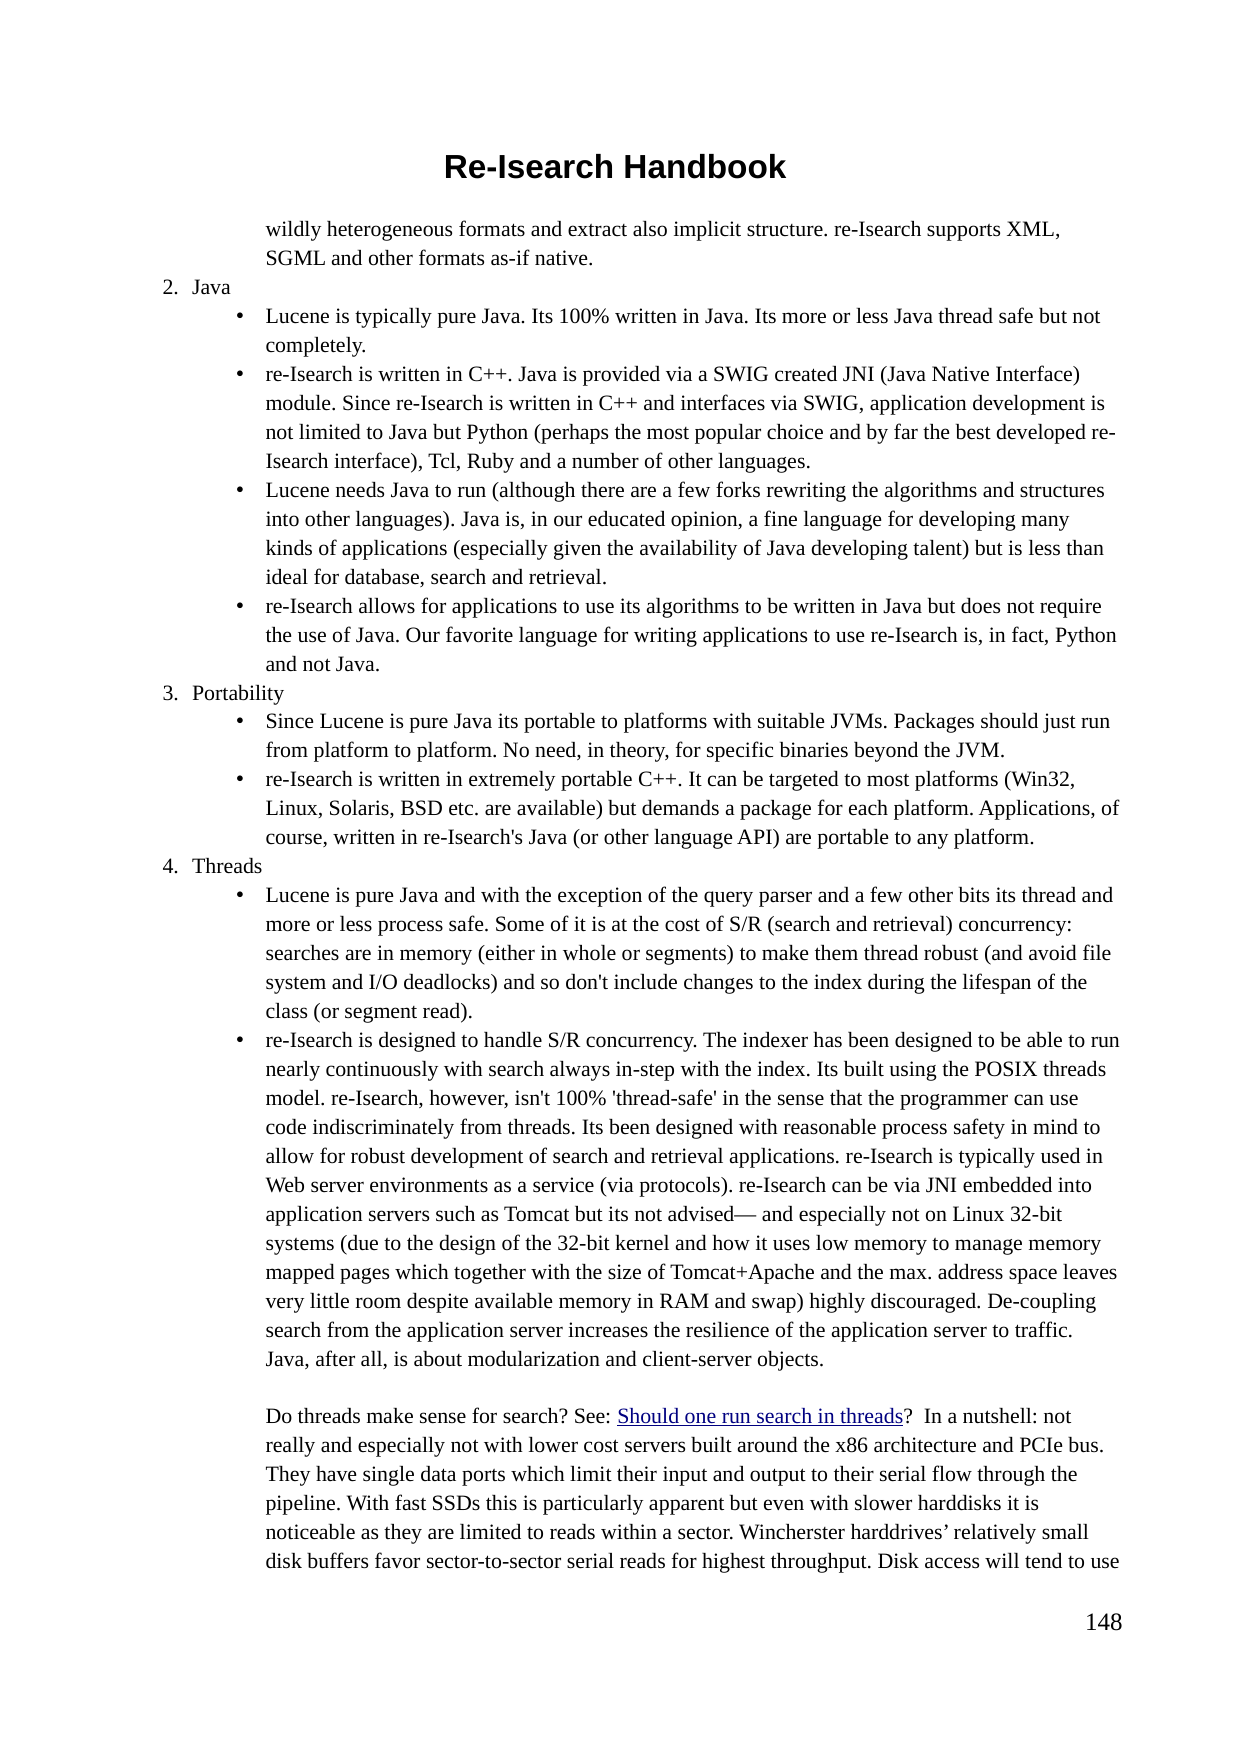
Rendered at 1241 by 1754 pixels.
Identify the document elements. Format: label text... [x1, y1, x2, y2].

list Portability [162, 679, 1122, 705]
list re-Isearch is designed to handle S/R concurrency. The indexer has been designed to be able to run nearly continuously with search always in-step with the index. Its built using the POSIX threads model. re-Isearch, however, isn't 100% 'thread-safe' in the sense that the programmer can use code indiscriminately from threads. Its been designed with reasonable process safety in mind to allow for robust development of search and retrieval applications. re-Isearch is typically used in Web server environments as a service (via protocols). re-Isearch can be via JNI embedded into application servers such as Tomcat but its not advised— and especially not on Linux 32-bit systems (due to the design of the 32-bit kernel and how it uses low memory to manage memory mapped pages which together with the size of Tomcat+Apache and the max. address space leaves very little room despite available memory in RAM and swap) highly discouraged. De-coupling search from the application server increases the resilience of the application server to traffic. Java, after all, is about modularization and client-server objects. [236, 1027, 1122, 1371]
list re-Isearch allows for applications to use its algorithms to be written in Java but does not require the use of Java. Our favorite language for writing applications to use re-Isearch is, in fact, Python and not Java. [236, 593, 1122, 676]
list Lucene is pure Java and with the exception of the query parser and a few other bits its thread and more or less process safe. Some of it is at the cost of S/R (search and retrieval) concurrency: searches are in memory (either in whole or segments) to make them thread robust (and avoid file system and I/O deadlocks) and so don't include changes to the index during the lifespan of the class (or segment read). [236, 882, 1122, 1023]
list Lucene needs Java to run (although there are a few forks rewriting the algorithms and structures into other languages). Java is, in our educated opinion, a fine language for developing many kinds of applications (especially given the availability of Java developing talent) but is less than ideal for database, search and retrieval. [236, 477, 1122, 589]
list Threads [162, 853, 1122, 878]
list Lucene is typically pure Java. Its 100% written in Java. Its more or less Java thread safe but not completely. [236, 303, 1122, 357]
list Java [162, 274, 1122, 299]
list Since Lucene is pure Java its portable to platforms with suitable JVMs. Packages should just run from platform to platform. No need, in theory, for specific binaries beyond the JVM. [236, 708, 1122, 763]
list wildly heterogeneous formats and extract also implicit structure. re-Isearch supports XML, SGML and other formats as-if native. [236, 216, 1122, 270]
list re-Isearch is written in C++. Java is provided via a SWIG created JNI (Java Native Interface) module. Since re-Isearch is written in C++ and interfaces via SWIG, application development is not limited to Java but Python (perhaps the most popular choice and by far the best developed re-Isearch interface), Tcl, Ruby and a number of other languages. [236, 361, 1122, 473]
list re-Isearch is written in extremely portable C++. It can be targeted to most platforms (Win32, Linux, Solaris, BSD etc. are available) but demands a package for each platform. Applications, of course, written in re-Isearch's Java (or other language API) are portable to any platform. [236, 766, 1122, 849]
list Do threads make sense for search? See: Should one run search in threads? In a nutshell: not really and especially not with lower cost servers built around the x86 architecture and PCIe bus. They have single data ports which limit their input and output to their serial flow through the pipeline. With fast SSDs this is particularly apparent but even with slower harddisks it is noticeable as they are limited to reads within a sector. Wincherster harddrives’ relatively small disk buffers favor sector-to-sector serial reads for highest throughput. Disk access will tend to use [236, 1374, 1122, 1573]
